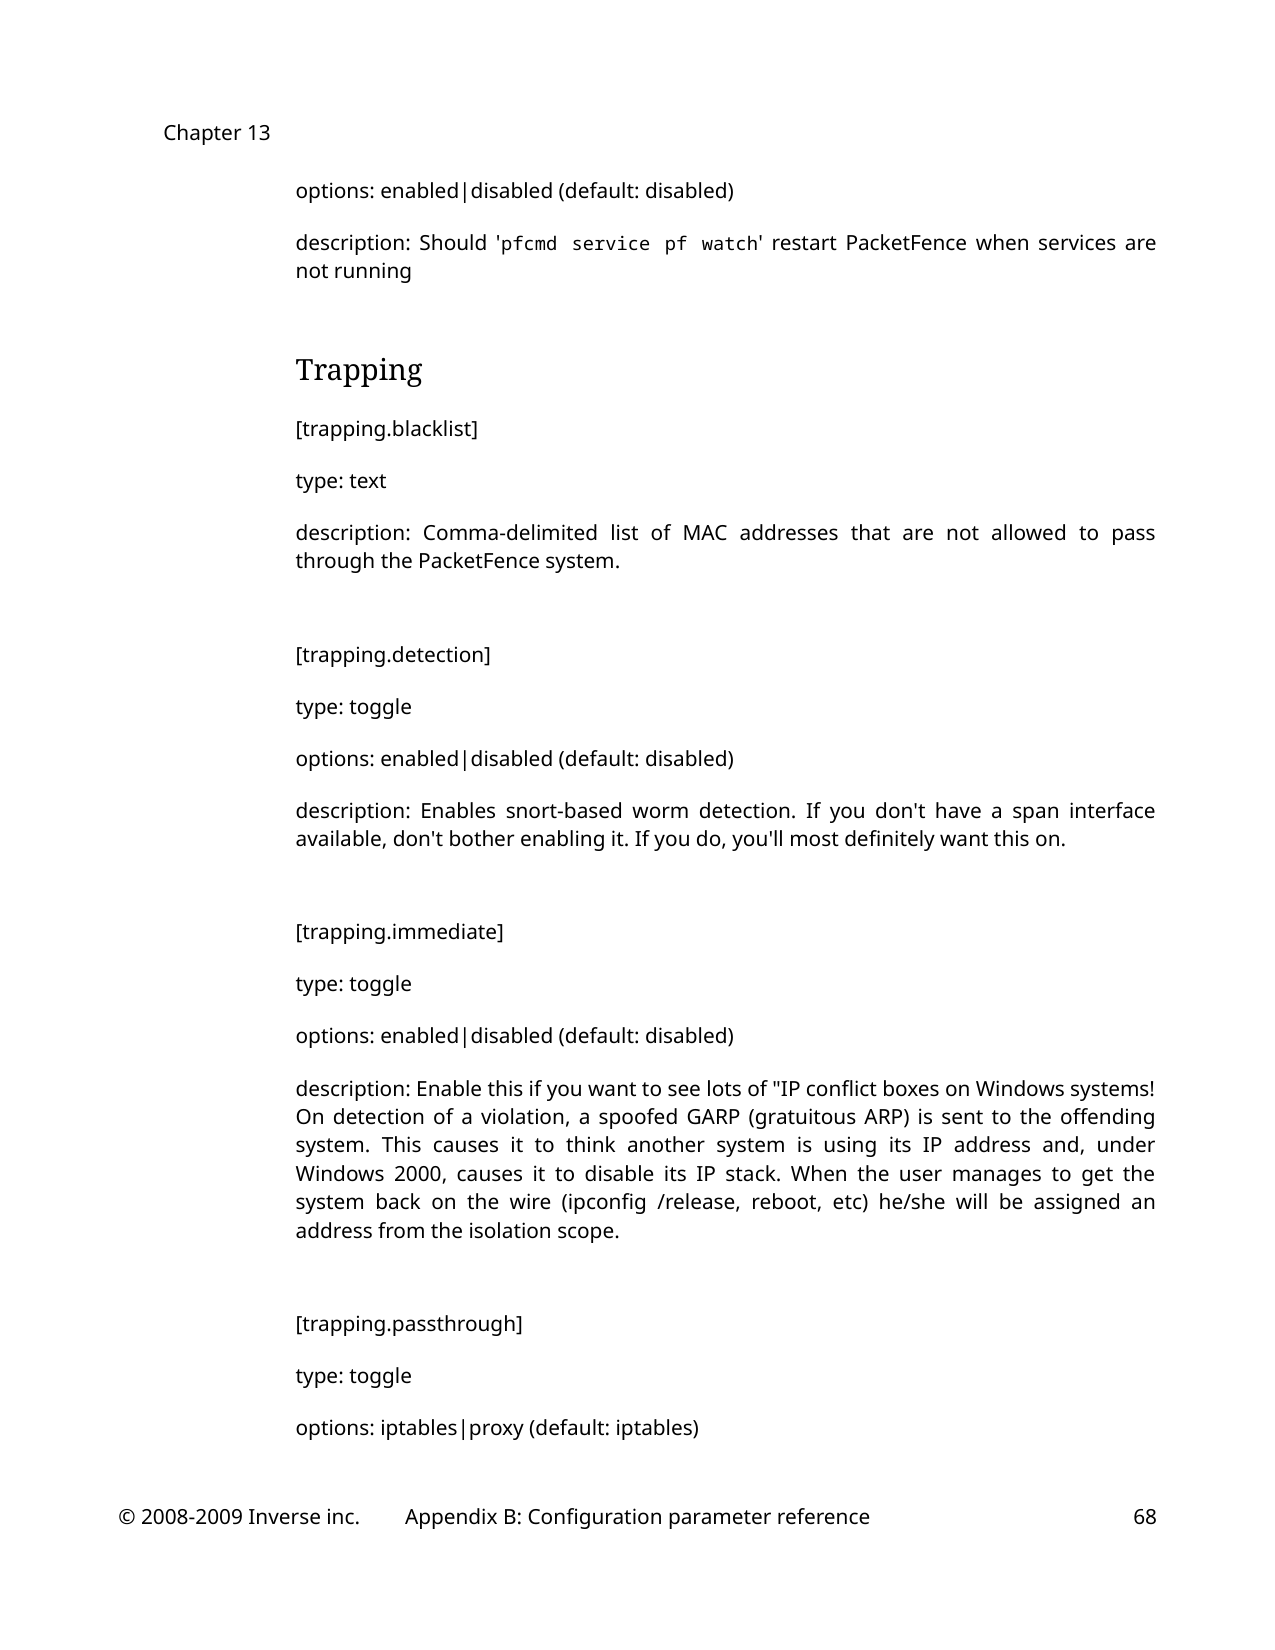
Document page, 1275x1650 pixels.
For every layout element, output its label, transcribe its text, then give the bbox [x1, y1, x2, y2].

text [trapping.passthrough] [295, 1309, 1157, 1337]
text options: enabled|disabled (default: disabled) [295, 1022, 1157, 1050]
text options: iptables|proxy (default: iptables) [295, 1413, 1157, 1441]
text options: enabled|disabled (default: disabled) [295, 176, 1157, 204]
text type: toggle [295, 692, 1157, 720]
text type: toggle [295, 1361, 1157, 1389]
text [trapping.immediate] [295, 917, 1157, 946]
text description: Enable this if you want to see lots of "IP conflict boxes on Windows systems! On detection of a violation, a spoofed GARP (gratuitous ARP) is sent to the offending system. This causes it to think another system is using its IP address and, under Windows 2000, causes it to disable its IP stack. When the user manages to get the system back on the wire (ipconfig /release, reboot, etc) he/she will be assigned an address from the isolation scope. [295, 1074, 1157, 1244]
text description: Enables snort-based worm detection. If you don't have a span interface available, don't bother enabling it. If you do, you'll most definitely want this on. [295, 796, 1157, 853]
text options: enabled|disabled (default: disabled) [295, 744, 1157, 772]
text [trapping.blacklist] [295, 414, 1157, 442]
text type: text [295, 466, 1157, 494]
text type: toggle [295, 969, 1157, 998]
subtitle Trapping [295, 349, 1157, 389]
text [trapping.detection] [295, 640, 1157, 668]
text description: Should 'pfcmd service pf watch' restart PacketFence when services are not running [295, 228, 1157, 285]
text description: Comma-delimited list of MAC addresses that are not allowed to pass through the PacketFence system. [295, 518, 1157, 575]
